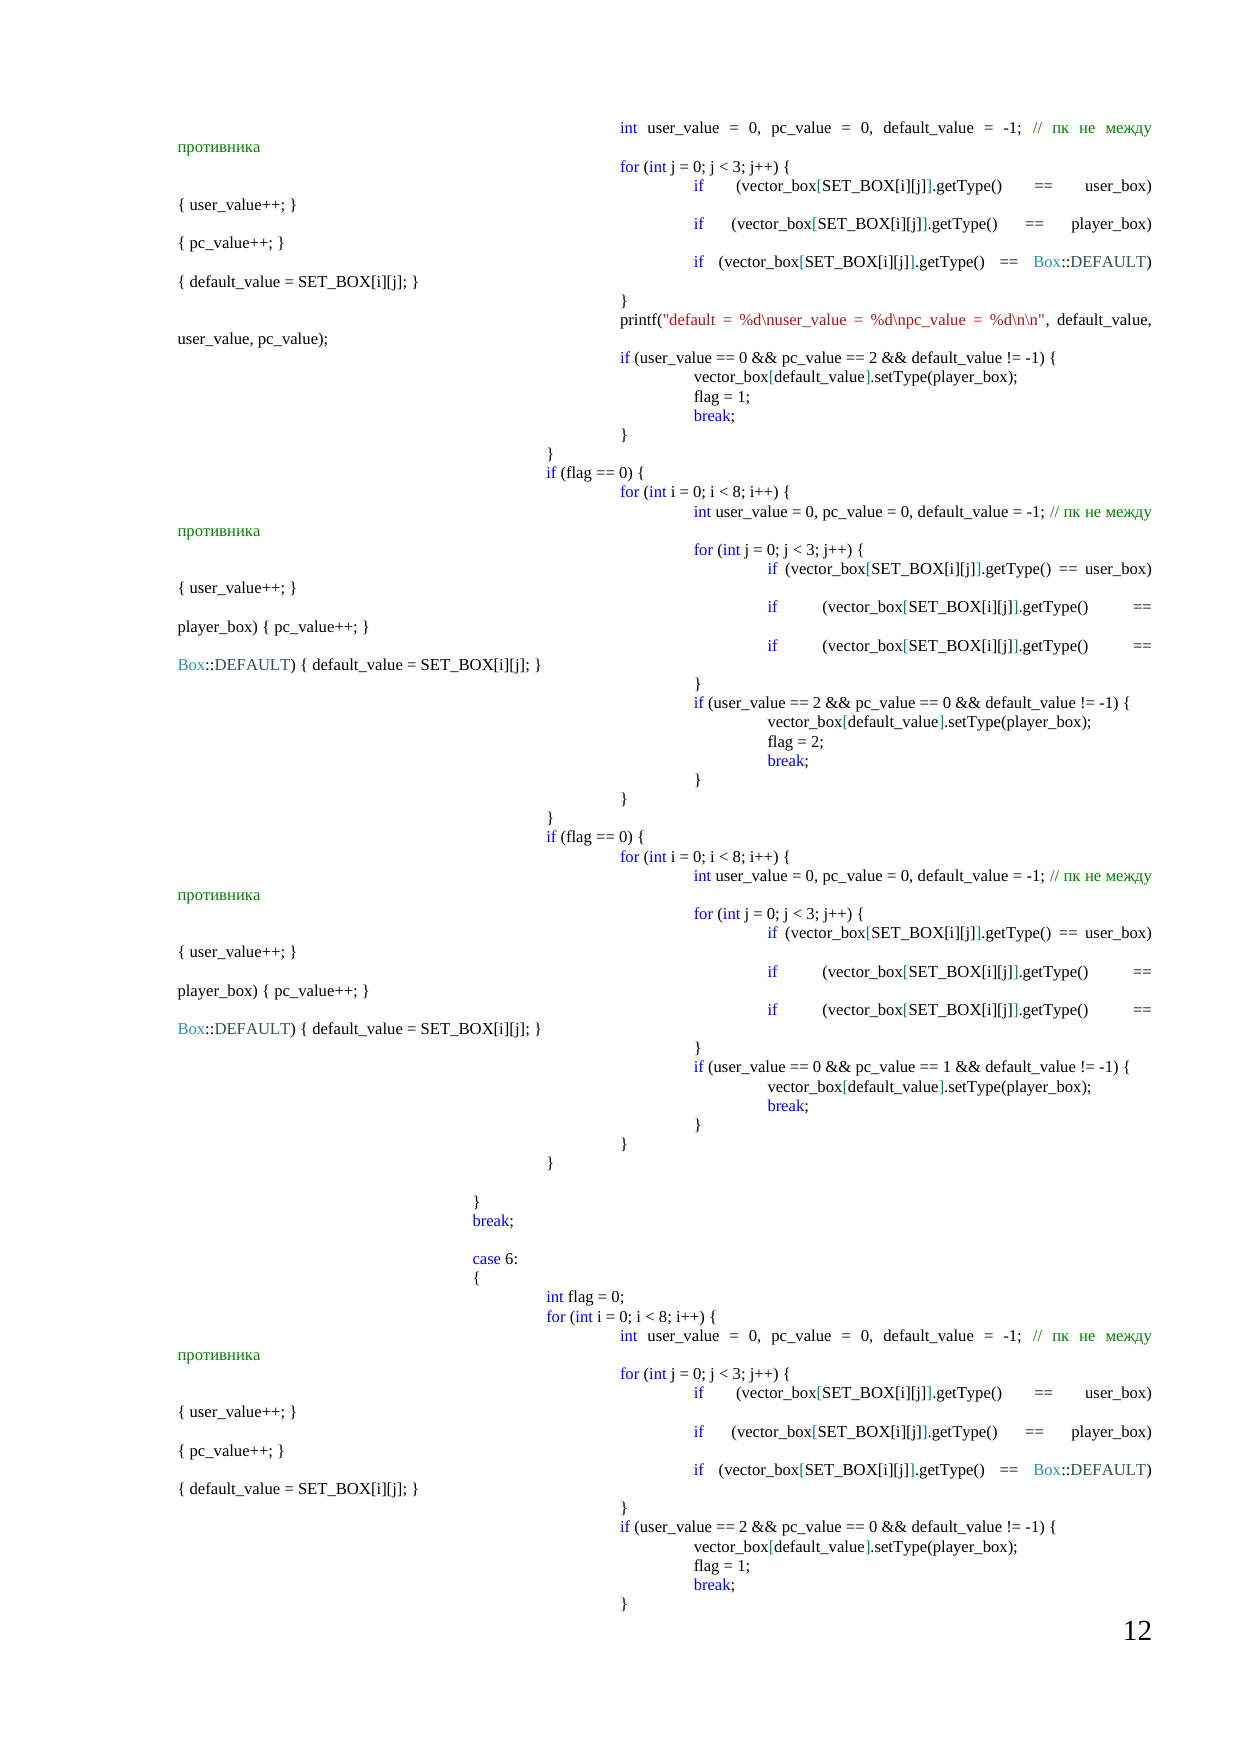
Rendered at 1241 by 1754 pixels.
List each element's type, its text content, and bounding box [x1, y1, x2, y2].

text for (int j = 0; j < 3; j++) { [177, 1364, 1152, 1383]
text } [177, 1498, 1152, 1517]
text { [177, 1268, 1152, 1287]
text } [177, 674, 1152, 693]
text for (int i = 0; i < 8; i++) { [177, 846, 1152, 866]
text if (vector_box[SET_BOX[i][j]].getType() == user_box) { user_value++; } [177, 559, 1152, 597]
text printf("default = %d\nuser_value = %d\npc_value = %d\n\n", default_value, user_value, pc_value); [177, 310, 1152, 348]
text if (user_value == 2 && pc_value == 0 && default_value != -1) { [177, 1517, 1152, 1536]
text for (int i = 0; i < 8; i++) { [177, 482, 1152, 501]
text } [177, 1153, 1152, 1172]
text if (vector_box[SET_BOX[i][j]].getType() == player_box) { pc_value++; } [177, 597, 1152, 636]
text if (vector_box[SET_BOX[i][j]].getType() == player_box) { pc_value++; } [177, 214, 1152, 252]
text vector_box[default_value].setType(player_box); [177, 712, 1152, 731]
text if (flag == 0) { [177, 827, 1152, 846]
text if (vector_box[SET_BOX[i][j]].getType() == player_box) { pc_value++; } [177, 1421, 1152, 1460]
text } [177, 425, 1152, 444]
text } [177, 1191, 1152, 1211]
text } [177, 789, 1152, 808]
text break; [177, 751, 1152, 770]
text int flag = 0; [177, 1287, 1152, 1306]
text case 6: [177, 1249, 1152, 1268]
text } [177, 1134, 1152, 1153]
text for (int i = 0; i < 8; i++) { [177, 1306, 1152, 1326]
text break; [177, 406, 1152, 425]
text int user_value = 0, pc_value = 0, default_value = -1; // пк не между противника [177, 866, 1152, 904]
text if (vector_box[SET_BOX[i][j]].getType() == Box::DEFAULT) { default_value = SET_BOX[i][j]; } [177, 636, 1152, 674]
text } [177, 444, 1152, 463]
text for (int j = 0; j < 3; j++) { [177, 156, 1152, 176]
text flag = 1; [177, 1556, 1152, 1575]
text for (int j = 0; j < 3; j++) { [177, 904, 1152, 923]
text } [177, 770, 1152, 789]
text if (vector_box[SET_BOX[i][j]].getType() == player_box) { pc_value++; } [177, 961, 1152, 1000]
text } [177, 291, 1152, 310]
text break; [177, 1575, 1152, 1594]
text } [177, 1038, 1152, 1057]
text int user_value = 0, pc_value = 0, default_value = -1; // пк не между противника [177, 118, 1152, 156]
text } [177, 808, 1152, 827]
text flag = 2; [177, 731, 1152, 751]
text int user_value = 0, pc_value = 0, default_value = -1; // пк не между противника [177, 1326, 1152, 1364]
text if (flag == 0) { [177, 463, 1152, 482]
text if (vector_box[SET_BOX[i][j]].getType() == user_box) { user_value++; } [177, 923, 1152, 961]
text if (user_value == 0 && pc_value == 2 && default_value != -1) { [177, 348, 1152, 367]
text vector_box[default_value].setType(player_box); [177, 367, 1152, 386]
text break; [177, 1211, 1152, 1230]
text if (user_value == 2 && pc_value == 0 && default_value != -1) { [177, 693, 1152, 712]
text if (user_value == 0 && pc_value == 1 && default_value != -1) { [177, 1057, 1152, 1076]
text if (vector_box[SET_BOX[i][j]].getType() == Box::DEFAULT) { default_value = SET_BOX[i][j]; } [177, 1000, 1152, 1038]
text } [177, 1594, 1152, 1613]
text } [177, 1115, 1152, 1134]
text if (vector_box[SET_BOX[i][j]].getType() == Box::DEFAULT) { default_value = SET_BOX[i][j]; } [177, 1460, 1152, 1498]
text break; [177, 1096, 1152, 1115]
text vector_box[default_value].setType(player_box); [177, 1536, 1152, 1556]
text if (vector_box[SET_BOX[i][j]].getType() == Box::DEFAULT) { default_value = SET_BOX[i][j]; } [177, 252, 1152, 291]
text for (int j = 0; j < 3; j++) { [177, 540, 1152, 559]
text if (vector_box[SET_BOX[i][j]].getType() == user_box) { user_value++; } [177, 176, 1152, 214]
text vector_box[default_value].setType(player_box); [177, 1076, 1152, 1096]
text int user_value = 0, pc_value = 0, default_value = -1; // пк не между противника [177, 501, 1152, 540]
text if (vector_box[SET_BOX[i][j]].getType() == user_box) { user_value++; } [177, 1383, 1152, 1421]
text flag = 1; [177, 386, 1152, 406]
